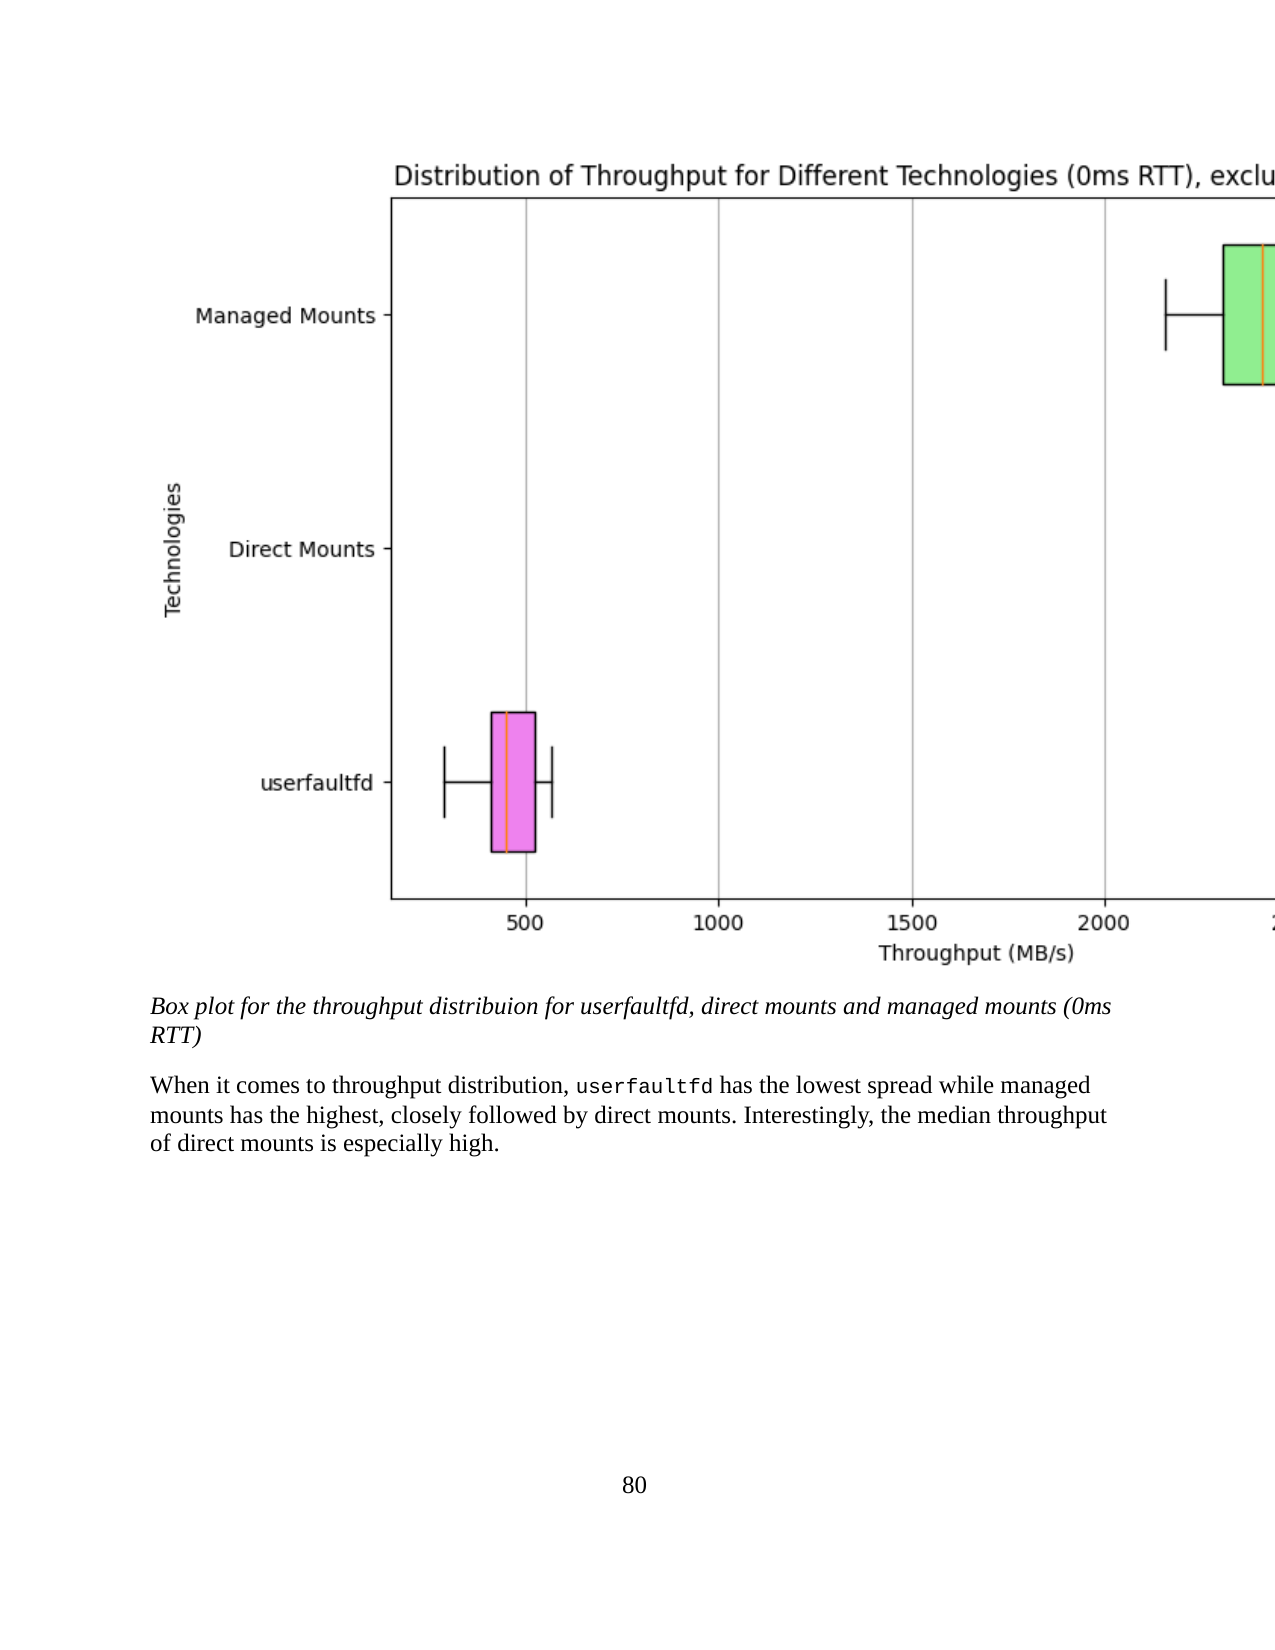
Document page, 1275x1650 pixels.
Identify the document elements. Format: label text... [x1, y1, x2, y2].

text When it comes to throughput distribution, userfaultfd has the lowest spread while managed mounts has the highest, closely followed by direct mounts. Interestingly, the median throughput of direct mounts is especially high. [150, 1070, 1125, 1157]
picture [150, 150, 1275, 979]
text Box plot for the throughput distribuion for userfaultfd, direct mounts and managed mounts (0ms RTT) [150, 991, 1125, 1049]
